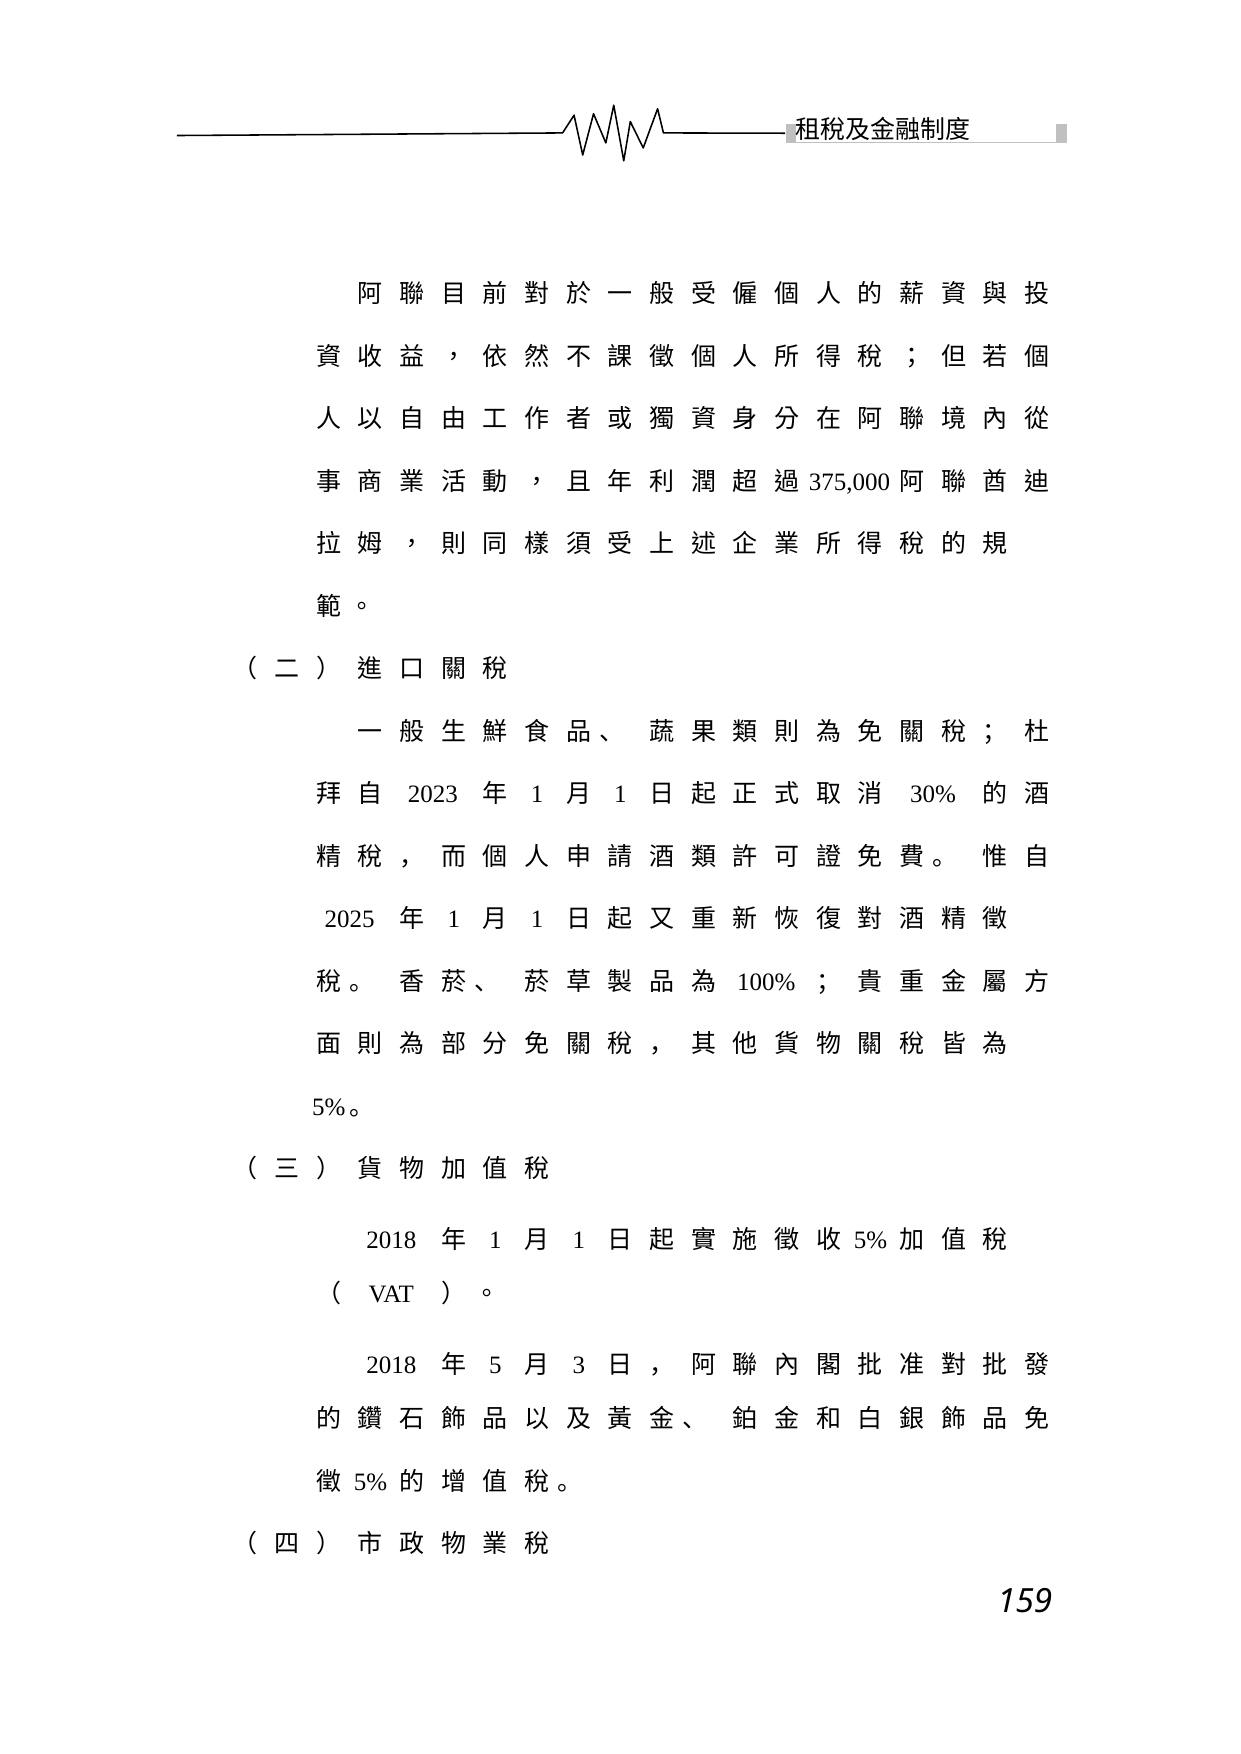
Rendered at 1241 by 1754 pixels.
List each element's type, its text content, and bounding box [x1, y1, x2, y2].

text 2018年1月1日起實施徵收5%加值稅（VAT）。 [281, 1188, 1058, 1313]
text （二）進口關稅 [207, 625, 1058, 688]
text 阿聯目前對於一般受僱個人的薪資與投資收益，依然不課徵個人所得稅；但若個人以自由工作者或獨資身分在阿聯境內從事商業活動，且年利潤超過375,000阿聯酋迪拉姆，則同樣須受上述企業所得稅的規範。 [281, 250, 1058, 625]
text 2018年5月3日，阿聯內閣批准對批發的鑽石飾品以及黃金、鉑金和白銀飾品免徵5%的增值稅。 [281, 1313, 1058, 1500]
text （四）市政物業稅 [207, 1500, 1058, 1563]
text （三）貨物加值稅 [207, 1125, 1058, 1188]
text 一般生鮮食品、蔬果類則為免關稅；杜拜自2023年1月1日起正式取消30%的酒精稅，而個人申請酒類許可證免費。惟自2025年1月1日起又重新恢復對酒精徵稅。香菸、菸草製品為100%；貴重金屬方面則為部分免關稅，其他貨物關稅皆為5%。 [281, 688, 1058, 1125]
